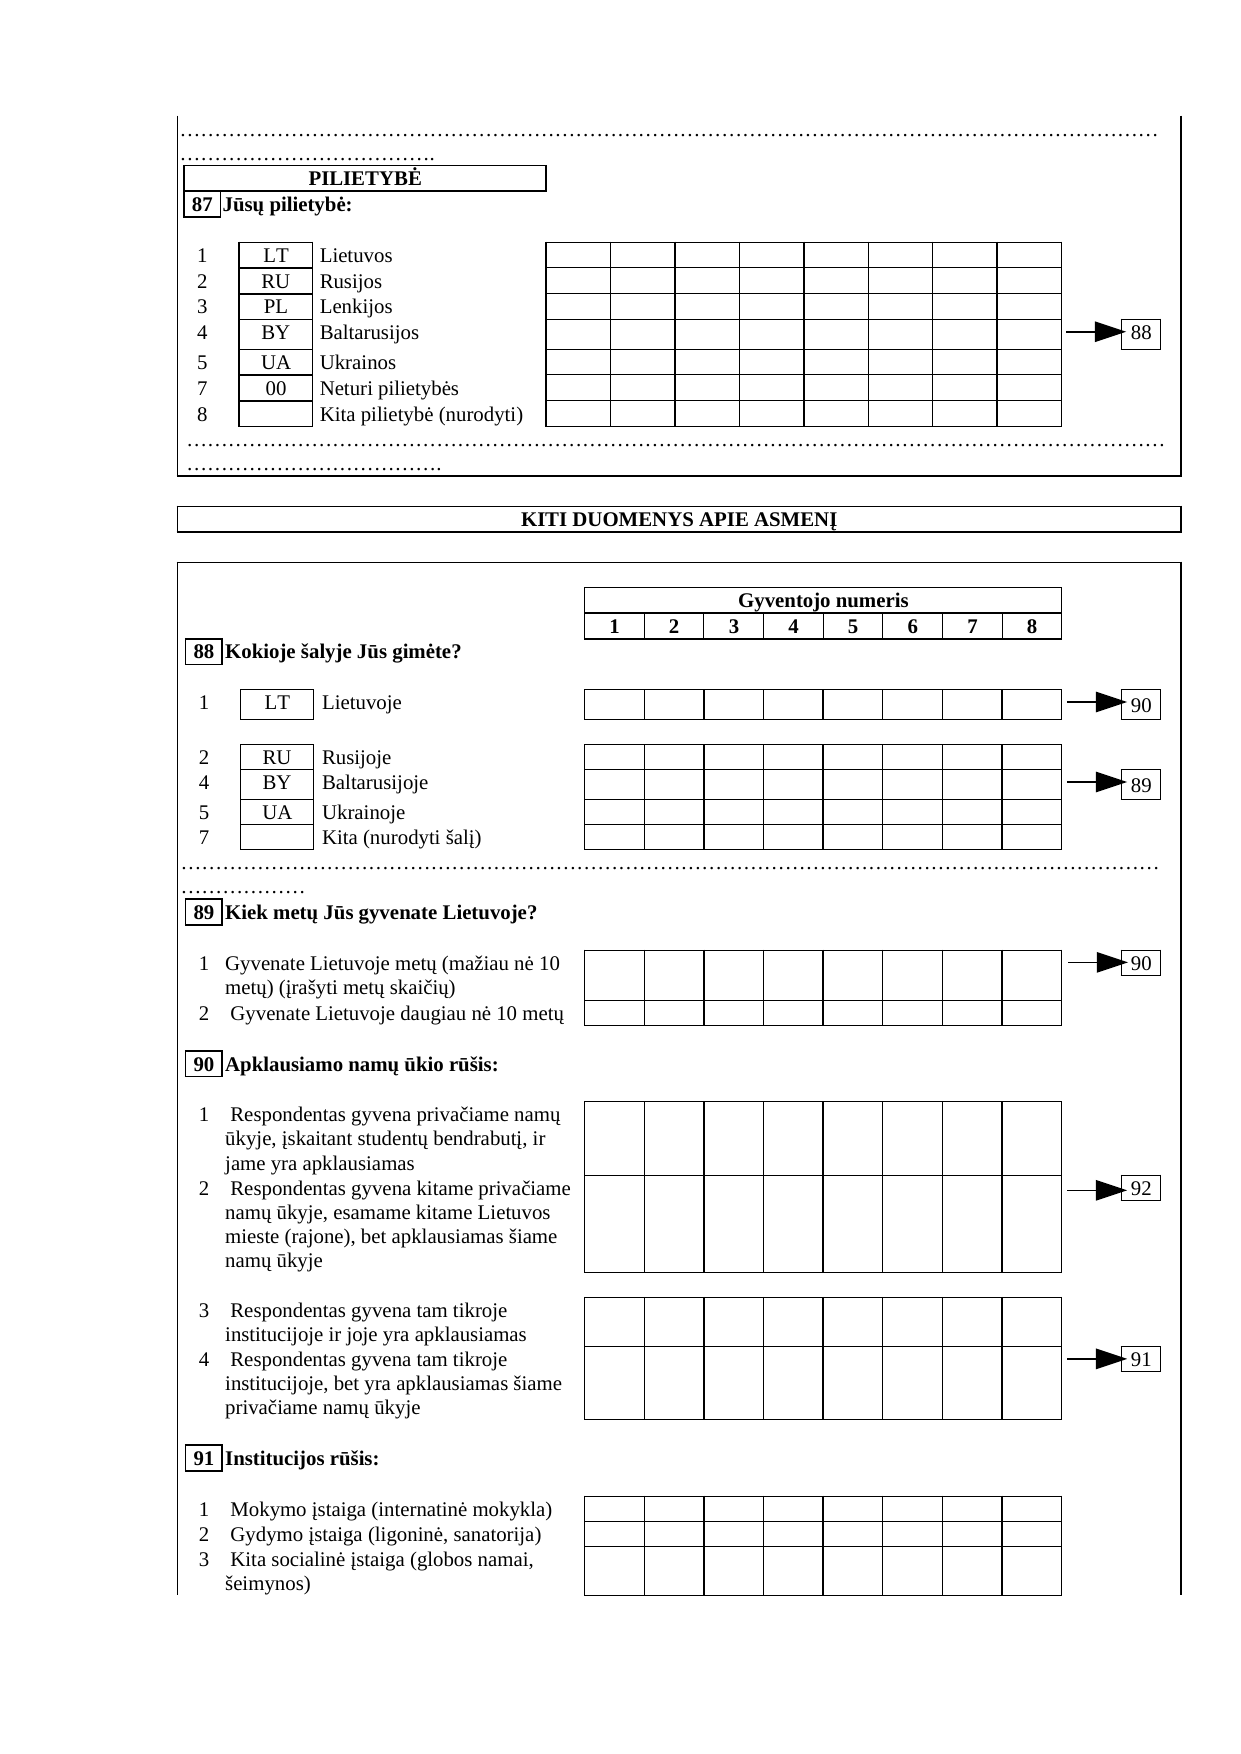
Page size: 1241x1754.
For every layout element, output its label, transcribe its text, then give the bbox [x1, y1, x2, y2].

table_cell [824, 1347, 882, 1419]
table_cell [943, 1001, 1001, 1025]
table_cell [943, 1298, 1001, 1346]
table_cell 1 [585, 614, 644, 638]
table_cell [178, 1470, 1180, 1496]
table_cell [943, 690, 1001, 719]
table_cell [764, 1347, 822, 1419]
table_cell [869, 401, 932, 426]
table_cell [1121, 1101, 1180, 1174]
table_cell [998, 320, 1061, 349]
table_cell [1062, 242, 1121, 267]
table_cell 00 [240, 376, 312, 400]
table_cell [1003, 1102, 1061, 1174]
table_cell [645, 951, 703, 1000]
table_cell [824, 745, 882, 769]
table_cell [1003, 951, 1061, 1000]
table_cell 5 [186, 799, 222, 824]
table_cell [933, 320, 996, 349]
table_cell [178, 824, 186, 849]
table_cell [943, 1497, 1001, 1521]
table_cell [178, 587, 186, 612]
table_cell [883, 770, 942, 799]
table_cell [869, 320, 932, 349]
table_cell [805, 243, 868, 267]
table_cell [178, 349, 184, 374]
table_cell [764, 951, 822, 1000]
table_cell [1121, 1297, 1180, 1346]
table_cell [178, 165, 183, 190]
table_cell [869, 350, 932, 374]
table_cell 5 [184, 349, 220, 374]
table_cell [178, 898, 185, 924]
table_cell LT [240, 243, 312, 267]
table_cell 90 [1122, 690, 1160, 719]
table_cell 4 [764, 614, 823, 638]
table_cell [178, 799, 186, 824]
table_cell [585, 1522, 644, 1546]
table_cell [547, 294, 610, 318]
table_cell [1121, 1201, 1161, 1225]
table_cell [178, 664, 1180, 689]
table_cell [1161, 1175, 1180, 1199]
table_cell [1062, 799, 1121, 824]
table_cell [1121, 612, 1180, 638]
table_cell [1121, 1496, 1180, 1521]
table_cell Gyvenate Lietuvoje metų (mažiau nė 10 metų) (įrašyti metų skaičių) [222, 950, 584, 1000]
table_cell [1161, 1346, 1180, 1371]
table_cell [705, 1522, 763, 1546]
table_cell [1003, 1347, 1061, 1419]
table_cell Mokymo įstaiga (internatinė mokykla) [222, 1496, 584, 1521]
table_cell [645, 1102, 703, 1174]
table_cell [1062, 400, 1121, 426]
table_cell [1121, 638, 1180, 663]
table_cell Rusijoje [314, 744, 584, 769]
table_cell [883, 1547, 942, 1595]
table_cell [764, 1298, 822, 1346]
table_cell Gydymo įstaiga (ligoninė, sanatorija) [222, 1521, 584, 1546]
table_cell Respondentas gyvena tam tikroje institucijoje ir joje yra apklausiamas [222, 1297, 584, 1346]
table_cell [1062, 744, 1121, 769]
table_cell [998, 294, 1061, 318]
table_cell Rusijos [313, 267, 545, 293]
table_cell [1121, 1000, 1180, 1025]
table_cell [585, 1001, 644, 1025]
table_cell 7 [186, 824, 222, 849]
table_cell Jūsų pilietybė: [221, 192, 546, 216]
table_cell [240, 402, 312, 426]
table_cell [824, 1102, 882, 1174]
table_cell [705, 1176, 763, 1272]
table_cell [222, 824, 240, 849]
table_cell [178, 242, 184, 267]
table_cell [998, 243, 1061, 267]
table_cell [676, 243, 739, 267]
table_cell [883, 745, 942, 769]
table_cell UA [241, 800, 313, 824]
table_header KITI DUOMENYS APIE ASMENĮ [178, 507, 1180, 531]
table_cell ……………………………………………………………………………………………………………………………………………………………. [178, 116, 1180, 165]
table_cell 7 [943, 614, 1002, 638]
table_cell [998, 401, 1061, 426]
table_cell 2 [645, 614, 703, 638]
table_cell [943, 825, 1001, 849]
table_cell [1003, 1547, 1061, 1595]
table_cell [1091, 950, 1121, 962]
table_cell [220, 319, 238, 349]
table_cell 92 [1122, 1176, 1160, 1199]
table_cell [585, 1497, 644, 1521]
table_cell [1062, 1225, 1091, 1272]
table_cell [547, 243, 610, 267]
table_cell [933, 401, 996, 426]
table_cell [998, 375, 1061, 400]
table_cell 1 [186, 950, 222, 1000]
table_cell [220, 374, 238, 400]
table_cell 8 [184, 400, 220, 426]
table_cell [933, 350, 996, 374]
table_cell [645, 745, 703, 769]
table_cell [1062, 1297, 1121, 1346]
table_cell Respondentas gyvena tam tikroje institucijoje, bet yra apklausiamas šiame privačiame namų ūkyje [222, 1346, 584, 1419]
table_cell [1003, 770, 1061, 799]
table_cell [178, 1346, 186, 1419]
table_cell [1091, 1225, 1121, 1272]
table_cell [824, 1522, 882, 1546]
table_cell [883, 640, 942, 663]
table_cell [1121, 1546, 1180, 1595]
table_cell [178, 1076, 1180, 1101]
table_cell [645, 1298, 703, 1346]
table_cell [740, 320, 803, 349]
table_cell [585, 951, 644, 1000]
table_cell [645, 1497, 703, 1521]
table_cell BY [240, 320, 312, 349]
table_cell PL [240, 295, 312, 318]
table_cell [178, 1419, 1180, 1444]
table_cell [764, 1522, 822, 1546]
table_cell [178, 1272, 1180, 1297]
table_cell [805, 350, 868, 374]
table_cell [178, 374, 184, 400]
table_cell [222, 799, 240, 824]
table_cell [1121, 1521, 1180, 1546]
table_cell [1121, 799, 1180, 824]
table_cell 1 [184, 242, 220, 267]
table_cell [1062, 319, 1121, 349]
table_cell [740, 350, 803, 374]
table_cell 2 [186, 1000, 222, 1025]
table_cell Ukrainos [313, 349, 545, 374]
table_cell [998, 268, 1061, 293]
table_cell [220, 267, 238, 293]
table_cell [1062, 898, 1121, 924]
table_cell …………………………………………………………………………………………………………………………………………… [178, 849, 1180, 898]
table_cell [705, 770, 763, 799]
table_cell Respondentas gyvena privačiame namų ūkyje, įskaitant studentų bendrabutį, ir jame yra apklausiamas [222, 1101, 584, 1174]
table_cell Gyvenate Lietuvoje daugiau nė 10 metų [222, 1000, 584, 1025]
table_cell [740, 375, 803, 400]
table_cell [1003, 745, 1061, 769]
table_cell [764, 1547, 822, 1595]
table_cell [645, 1001, 703, 1025]
table_cell 5 [824, 614, 882, 638]
table_cell [1121, 976, 1161, 1000]
table_cell [883, 951, 942, 1000]
table_cell [943, 745, 1001, 769]
table_cell Institucijos rūšis: [223, 1444, 584, 1470]
table_cell ……………………………………………………………………………………………………………………………………………………………. [184, 426, 1180, 475]
table_cell 3 [704, 614, 763, 638]
table_cell [178, 1000, 186, 1025]
table_cell [805, 401, 868, 426]
table_cell [1003, 800, 1061, 824]
table_cell 1 [186, 689, 222, 719]
table_cell [1121, 1225, 1161, 1272]
table_cell [1003, 1001, 1061, 1025]
table_cell [943, 1522, 1001, 1546]
table_cell [585, 800, 644, 824]
table_cell [805, 294, 868, 318]
table_cell [178, 719, 1180, 744]
table_cell [740, 243, 803, 267]
table_cell 88 [1122, 320, 1160, 349]
table_cell Kiek metų Jūs gyvenate Lietuvoje? [223, 898, 584, 924]
table_cell [883, 1001, 942, 1025]
table_cell [1161, 689, 1180, 719]
table_cell [705, 1001, 763, 1025]
table_cell [1121, 1050, 1180, 1076]
table_cell UA [240, 350, 312, 374]
table_cell [883, 1497, 942, 1521]
table_cell [645, 1547, 703, 1595]
table_cell [585, 770, 644, 799]
table_cell RU [241, 745, 313, 769]
table_cell [883, 690, 942, 719]
table_cell 91 [1122, 1347, 1160, 1371]
table_cell [824, 825, 882, 849]
table_cell [1003, 690, 1061, 719]
table_cell [178, 1546, 186, 1595]
table_cell [676, 320, 739, 349]
table_cell [645, 800, 703, 824]
table_cell 3 [186, 1297, 222, 1346]
table_cell [178, 638, 185, 663]
table_cell [178, 400, 184, 426]
table_cell RU [240, 269, 312, 293]
table_cell [1121, 824, 1180, 849]
table_cell [1121, 242, 1180, 267]
table_cell [676, 294, 739, 318]
table_cell [611, 375, 674, 400]
table_cell [178, 319, 184, 349]
table_cell [764, 690, 822, 719]
table_cell [869, 375, 932, 400]
table_cell [805, 268, 868, 293]
table_cell Kokioje šalyje Jūs gimėte? [223, 638, 584, 663]
table_cell [943, 640, 1002, 663]
table_cell PILIETYBĖ [185, 166, 545, 190]
table_cell [585, 1347, 644, 1419]
table_cell 8 [1003, 614, 1061, 638]
table_cell [585, 690, 644, 719]
table_cell [1121, 400, 1180, 426]
table_cell [805, 375, 868, 400]
table_cell 90 [1122, 951, 1160, 975]
table_cell [943, 800, 1001, 824]
table_cell 2 [186, 1521, 222, 1546]
table_cell [547, 268, 610, 293]
table_cell [1062, 1444, 1121, 1470]
table_cell [1121, 293, 1180, 318]
table_cell [1003, 1497, 1061, 1521]
table_cell 89 [1122, 770, 1160, 799]
table_cell [645, 1347, 703, 1419]
table_cell [705, 1347, 763, 1419]
table_cell [824, 1176, 882, 1272]
table_cell [764, 1001, 822, 1025]
table_cell [178, 689, 186, 719]
table_cell 1 [186, 1101, 222, 1174]
table_cell [611, 350, 674, 374]
table_cell [222, 769, 240, 799]
table_cell [178, 1444, 185, 1470]
table_cell Kita (nurodyti šalį) [314, 824, 584, 849]
table_cell [585, 1102, 644, 1174]
table_cell [1161, 769, 1180, 799]
table_cell [220, 293, 238, 318]
table_cell BY [241, 770, 313, 799]
table_cell [1091, 1200, 1121, 1225]
table_cell [676, 375, 739, 400]
table_cell [178, 769, 186, 799]
table_cell [805, 320, 868, 349]
table_cell [611, 243, 674, 267]
table_cell [178, 924, 1180, 949]
table_cell [1121, 349, 1180, 374]
table_cell [1105, 1193, 1121, 1199]
table_cell [1062, 612, 1121, 638]
table_cell Apklausiamo namų ūkio rūšis: [223, 1050, 584, 1076]
table_cell [547, 350, 610, 374]
table_cell 7 [184, 374, 220, 400]
table_cell [740, 268, 803, 293]
table_cell [676, 268, 739, 293]
table_cell [1062, 824, 1121, 849]
table_cell [1062, 1496, 1121, 1521]
table_cell Lietuvos [313, 242, 545, 267]
table_cell [705, 951, 763, 1000]
table_cell [1062, 1521, 1121, 1546]
table_cell [764, 1497, 822, 1521]
table_cell [1003, 1522, 1061, 1546]
table_cell [933, 375, 996, 400]
table_cell [883, 1347, 942, 1419]
table_cell [1121, 374, 1180, 400]
table_cell [823, 640, 883, 663]
table_cell [1062, 1346, 1121, 1371]
table_cell 89 [186, 900, 221, 924]
table_cell [585, 1547, 644, 1595]
table_cell 90 [186, 1052, 221, 1076]
table_cell [178, 190, 183, 216]
table_cell [824, 1001, 882, 1025]
table_cell [1062, 950, 1091, 1000]
table_cell [705, 825, 763, 849]
table_cell [705, 1102, 763, 1174]
table_cell [740, 294, 803, 318]
table_cell [547, 401, 610, 426]
table_cell [241, 825, 313, 849]
table_cell [1121, 1444, 1180, 1470]
table_cell [1091, 963, 1121, 1000]
table_cell [1062, 689, 1121, 719]
table_cell [1062, 267, 1121, 293]
table_cell [1062, 1101, 1121, 1174]
table_cell [645, 825, 703, 849]
table_cell [676, 350, 739, 374]
table_cell [824, 690, 882, 719]
table_cell [824, 770, 882, 799]
table_cell [998, 350, 1061, 374]
table_cell [764, 640, 823, 663]
table_cell [645, 1522, 703, 1546]
table_cell Gyventojo numeris [585, 588, 1061, 612]
table_cell [585, 1176, 644, 1272]
table_cell [824, 951, 882, 1000]
table_cell [645, 770, 703, 799]
table_cell [585, 1050, 1062, 1076]
table_cell [869, 243, 932, 267]
table_cell [943, 770, 1001, 799]
table_cell [869, 294, 932, 318]
table_cell Neturi pilietybės [313, 374, 545, 400]
table_cell 2 [186, 1175, 222, 1272]
table_cell [546, 165, 1180, 216]
table_cell [585, 745, 644, 769]
table_cell [611, 268, 674, 293]
table_cell [883, 1176, 942, 1272]
table_cell [943, 1176, 1001, 1272]
table_cell [178, 950, 186, 1000]
table_cell [220, 242, 238, 267]
table_cell [178, 216, 184, 242]
table_cell [764, 800, 822, 824]
table_cell [933, 268, 996, 293]
table_cell [764, 825, 822, 849]
table_cell [824, 800, 882, 824]
table_cell [178, 1175, 186, 1272]
table_cell [764, 1176, 822, 1272]
table_cell 6 [883, 614, 942, 638]
table_cell [178, 1101, 186, 1174]
table_cell [186, 587, 584, 612]
table_cell [585, 898, 1062, 924]
table_cell [585, 1298, 644, 1346]
table_cell [184, 216, 1180, 242]
table_cell [883, 1102, 942, 1174]
table_cell [883, 800, 942, 824]
table_cell Lenkijos [313, 293, 545, 318]
table_cell [1003, 1176, 1061, 1272]
table_cell [178, 612, 186, 638]
table_cell [645, 690, 703, 719]
table_cell [1121, 1372, 1161, 1419]
table_cell [1062, 587, 1121, 612]
table_cell LT [241, 690, 313, 719]
table_cell [585, 640, 644, 663]
table_cell [676, 401, 739, 426]
table_cell [705, 745, 763, 769]
table_cell [1062, 1175, 1121, 1199]
table_cell [611, 320, 674, 349]
table_cell 91 [186, 1446, 221, 1470]
table_cell [585, 825, 644, 849]
table_cell [547, 375, 610, 400]
table_cell 3 [184, 293, 220, 318]
table_cell [883, 825, 942, 849]
table_cell [705, 800, 763, 824]
table_cell [178, 426, 184, 475]
table_cell [869, 268, 932, 293]
table_cell [1002, 640, 1062, 663]
table_cell [178, 744, 186, 769]
table_cell [611, 294, 674, 318]
table_cell 4 [186, 1346, 222, 1419]
table_cell [764, 745, 822, 769]
table_cell [220, 349, 238, 374]
table_cell [943, 1102, 1001, 1174]
table_cell [883, 1298, 942, 1346]
table_cell [1062, 769, 1121, 799]
table_cell [1121, 587, 1180, 612]
table_cell 2 [186, 744, 222, 769]
table_cell [943, 1547, 1001, 1595]
table_cell [705, 690, 763, 719]
table_cell 2 [184, 267, 220, 293]
table_cell Kita pilietybė (nurodyti) [313, 400, 545, 426]
table_cell [1121, 744, 1180, 769]
table_cell [644, 640, 704, 663]
table_cell [178, 1025, 1180, 1050]
table_cell [740, 401, 803, 426]
table_cell [222, 744, 240, 769]
table_cell [705, 1497, 763, 1521]
table_cell Respondentas gyvena kitame privačiame namų ūkyje, esamame kitame Lietuvos mieste (rajone), bet apklausiamas šiame namų ūkyje [222, 1175, 584, 1272]
table_cell [547, 320, 610, 349]
table_cell [1062, 1371, 1091, 1419]
table_cell 87 [185, 192, 220, 216]
table_cell Baltarusijoje [314, 769, 584, 799]
table_cell [704, 640, 763, 663]
table_cell [1161, 1200, 1180, 1225]
table_cell Lietuvoje [314, 689, 584, 719]
table_cell [705, 1547, 763, 1595]
table_cell [1062, 349, 1121, 374]
table_cell [178, 267, 184, 293]
table_cell Kita socialinė įstaiga (globos namai, šeimynos) [222, 1546, 584, 1595]
table_cell [186, 612, 584, 638]
table_cell [585, 1444, 1062, 1470]
table_cell [883, 1522, 942, 1546]
table_cell [178, 1297, 186, 1346]
table_cell [1062, 1546, 1121, 1595]
table_cell [1161, 1225, 1180, 1272]
table_cell [824, 1497, 882, 1521]
table_cell [933, 294, 996, 318]
table_cell [1003, 825, 1061, 849]
table_cell [645, 1176, 703, 1272]
table_cell [1062, 638, 1121, 663]
table_cell [1062, 1000, 1121, 1025]
table_cell [1003, 1298, 1061, 1346]
table_cell [943, 951, 1001, 1000]
table_cell [1121, 898, 1180, 924]
table_cell 3 [186, 1546, 222, 1595]
table_cell [222, 689, 240, 719]
table_cell [933, 243, 996, 267]
table_cell [1062, 1050, 1121, 1076]
table_cell [178, 1521, 186, 1546]
table_cell [1161, 319, 1180, 349]
table_cell [824, 1298, 882, 1346]
table_cell [1121, 267, 1180, 293]
table_cell [1161, 1371, 1180, 1419]
table_cell Ukrainoje [314, 799, 584, 824]
table_cell 88 [186, 640, 221, 663]
table_cell [178, 293, 184, 318]
table_cell 4 [184, 319, 220, 349]
table_header [178, 563, 1180, 587]
table_cell [824, 1547, 882, 1595]
table_cell [178, 1496, 186, 1521]
table_cell [178, 1050, 185, 1076]
table_cell 4 [186, 769, 222, 799]
table_cell 1 [186, 1496, 222, 1521]
table_cell [611, 401, 674, 426]
table_cell [705, 1298, 763, 1346]
table_cell [1062, 293, 1121, 318]
table_cell [1062, 374, 1121, 400]
table_cell [764, 1102, 822, 1174]
table_cell [764, 770, 822, 799]
table_cell [1161, 950, 1180, 1000]
table_cell [220, 400, 238, 426]
table_cell [1091, 1371, 1121, 1419]
table_cell [1062, 1200, 1091, 1225]
table_cell Baltarusijos [313, 319, 545, 349]
table_cell [943, 1347, 1001, 1419]
